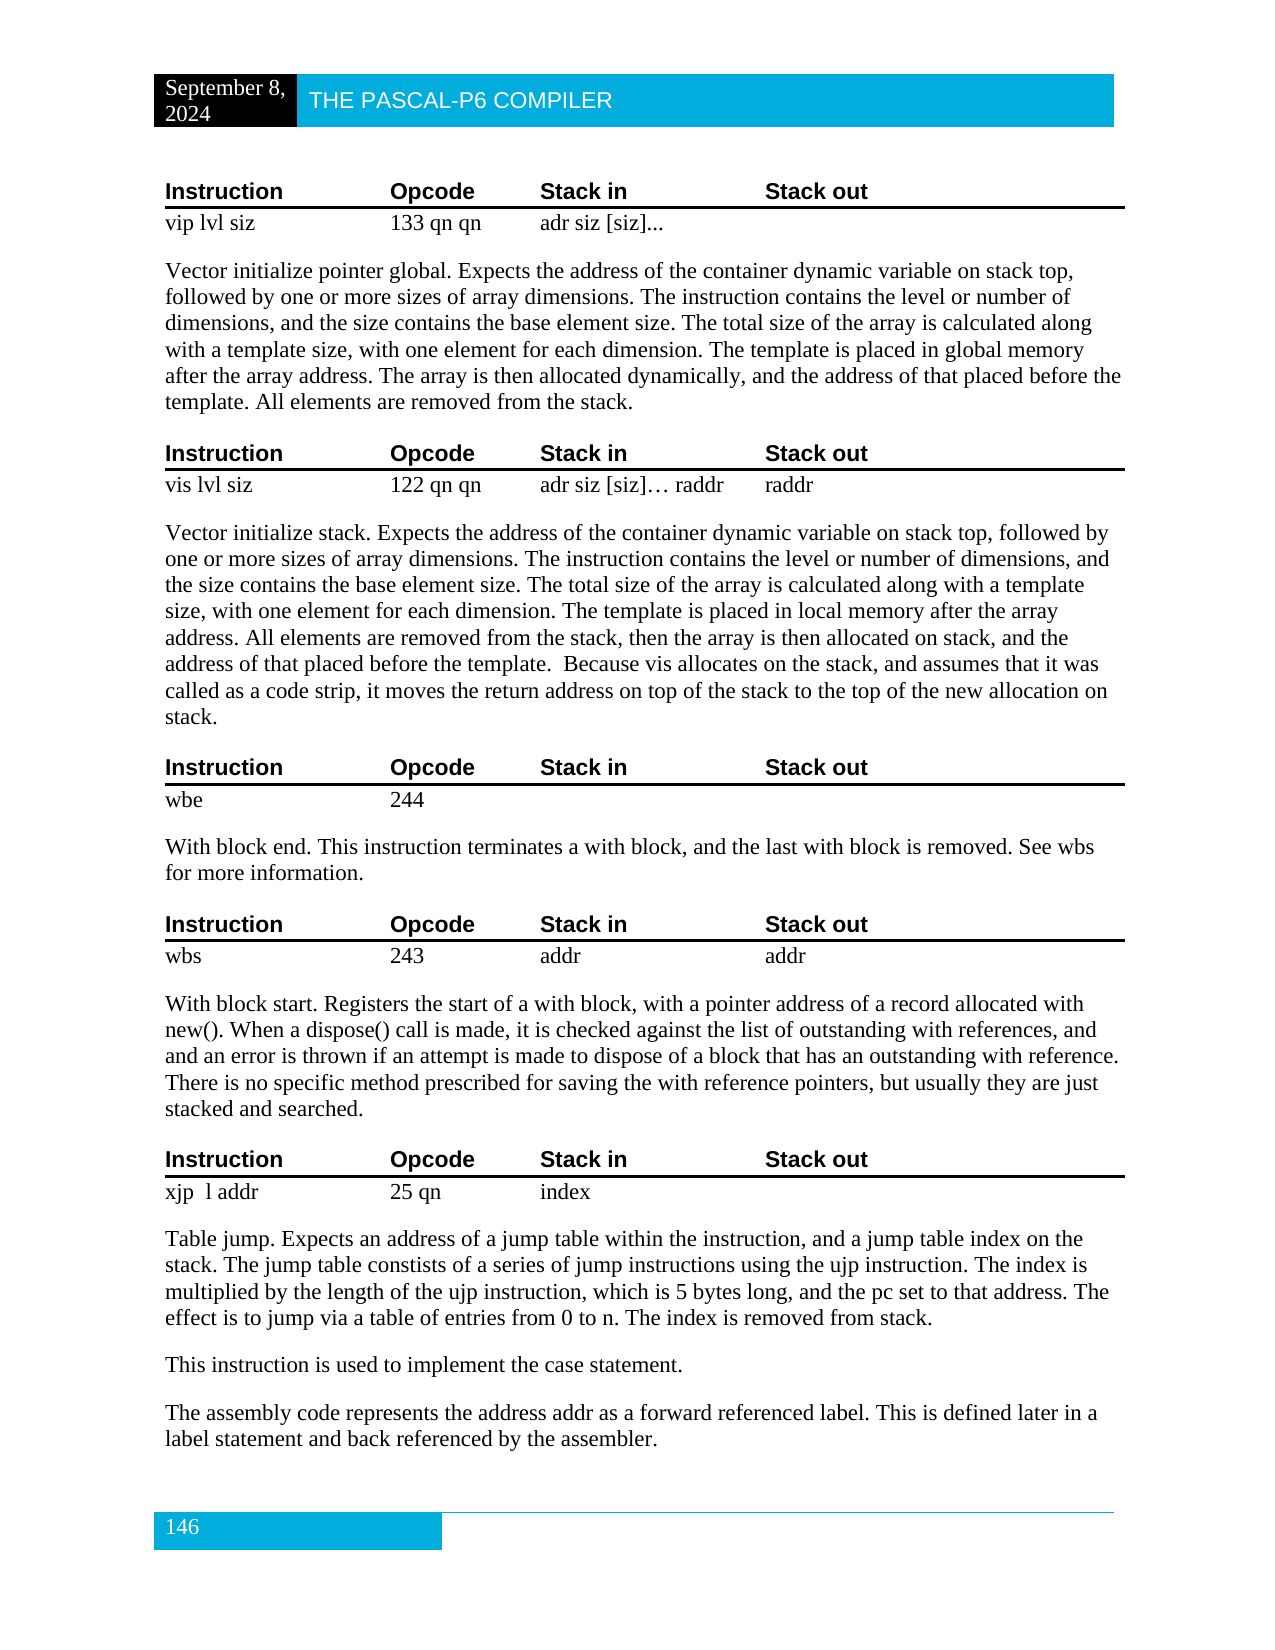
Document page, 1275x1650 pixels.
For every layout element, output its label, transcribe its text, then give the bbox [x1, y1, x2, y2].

text Instruction Opcode Stack in Stack out [165, 440, 1125, 468]
text Vector initialize pointer global. Expects the address of the container dynamic variable on stack top, followed by one or more sizes of array dimensions. The instruction contains the level or number of dimensions, and the size contains the base element size. The total size of the array is calculated along with a template size, with one element for each dimension. The template is placed in global memory after the array address. The array is then allocated dynamically, and the address of that placed before the template. All elements are removed from the stack. [165, 257, 1125, 415]
text wbs 243 addr addr [165, 942, 1125, 969]
text vip lvl siz 133 qn qn adr siz [siz]... [165, 209, 1125, 236]
text This instruction is used to implement the case statement. [165, 1351, 1125, 1378]
text Instruction Opcode Stack in Stack out [165, 178, 1125, 206]
text With block start. Registers the start of a with block, with a pointer address of a record allocated with new(). When a dispose() call is made, it is checked against the list of outstanding with references, and and an error is thrown if an attempt is made to dispose of a block that has an outstanding with reference. There is no specific method prescribed for saving the with reference pointers, but usually they are just stacked and searched. [165, 989, 1125, 1121]
text Instruction Opcode Stack in Stack out [165, 1146, 1125, 1175]
text Table jump. Expects an address of a jump table within the instruction, and a jump table index on the stack. The jump table constists of a series of jump instructions using the ujp instruction. The index is multiplied by the length of the ujp instruction, which is 5 bytes long, and the pc set to that address. The effect is to jump via a table of entries from 0 to n. The index is removed from stack. [165, 1225, 1125, 1331]
text Vector initialize stack. Expects the address of the container dynamic variable on stack top, followed by one or more sizes of array dimensions. The instruction contains the level or number of dimensions, and the size contains the base element size. The total size of the array is calculated along with a template size, with one element for each dimension. The template is placed in local memory after the array address. All elements are removed from the stack, then the array is then allocated on stack, and the address of that placed before the template. Because vis allocates on the stack, and assumes that it was called as a code strip, it moves the return address on top of the stack to the top of the new allocation on stack. [165, 518, 1125, 729]
text xjp l addr 25 qn index [165, 1178, 1125, 1204]
text The assembly code represents the address addr as a forward referenced label. This is defined later in a label statement and back referenced by the assembler. [165, 1398, 1125, 1451]
text With block end. This instruction terminates a with block, and the last with block is removed. See wbs for more information. [165, 833, 1125, 886]
text wbe 244 [165, 786, 1125, 812]
text vis lvl siz 122 qn qn adr siz [siz]… raddr raddr [165, 471, 1125, 498]
text Instruction Opcode Stack in Stack out [165, 754, 1125, 783]
text Instruction Opcode Stack in Stack out [165, 911, 1125, 939]
